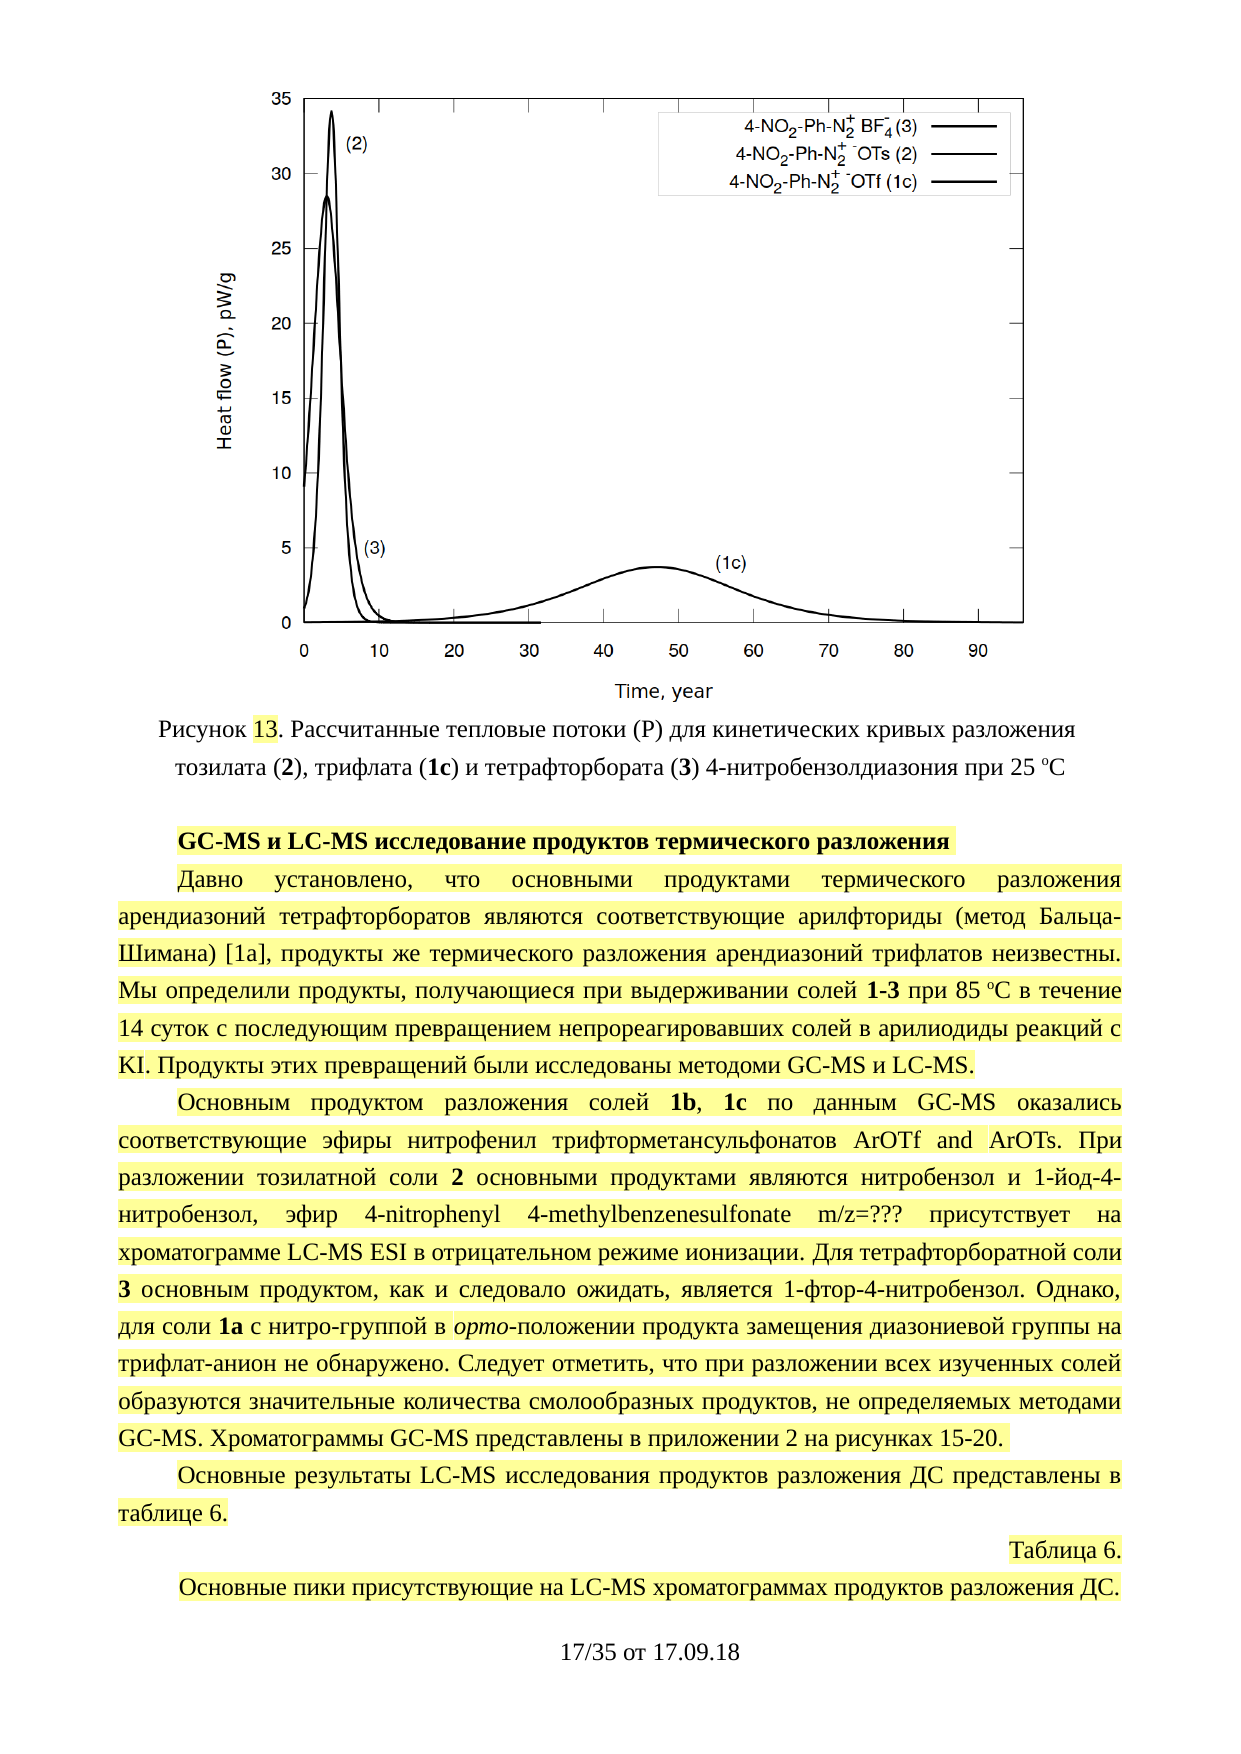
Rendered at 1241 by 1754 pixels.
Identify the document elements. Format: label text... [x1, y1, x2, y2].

text Основные результаты LC-MS исследования продуктов разложения ДС представлены в таблице 6. [118, 1460, 1122, 1526]
text Основным продуктом разложения солей 1b, 1c по данным GC-MS оказались соответствующие эфиры нитрофенил трифторметансульфонатов ArOTf and ArOTs. При разложении тозилатной соли 2 основными продуктами являются нитробензол и 1-йод-4-нитробензол, эфир 4-nitrophenyl 4-methylbenzenesulfonate m/z=??? присутствует на хроматограмме LC-MS ESI в отрицательном режиме ионизации. Для тетрафторборатной соли 3 основным продуктом, как и следовало ожидать, является 1-фтор-4-нитробензол. Однако, для соли 1a с нитро-группой в орто-положении продукта замещения диазониевой группы на трифлат-анион не обнаружено. Следует отметить, что при разложении всех изученных солей образуются значительные количества смолообразных продуктов, не определяемых методами GC-MS. Хроматограммы GC-MS представлены в приложении 2 на рисунках 15-20. [118, 1087, 1122, 1452]
picture [210, 88, 1032, 706]
text GC-MS и LC-MS исследование продуктов термического разложения [118, 826, 1122, 855]
text тозилата (2), трифлата (1c) и тетрафторбората (3) 4-нитробензолдиазония при 25 оС [118, 752, 1122, 781]
text Основные пики присутствующие на LC-MS хроматограммах продуктов разложения ДС. [118, 1572, 1122, 1601]
text Давно установлено, что основными продуктами термического разложения арендиазоний тетрафторборатов являются соответствующие арилфториды (метод Бальца-Шимана) [1a], продукты же термического разложения арендиазоний трифлатов неизвестны. Мы определили продукты, получающиеся при выдерживании солей 1-3 при 85 оС в течение 14 суток с последующим превращением непрореагировавших солей в арилиодиды реакций с KI. Продукты этих превращений были исследованы методоми GC-MS и LC-MS. [118, 864, 1122, 1079]
text Рисунок 13. Рассчитанные тепловые потоки (P) для кинетических кривых разложения [118, 714, 1122, 743]
text Таблица 6. [118, 1535, 1122, 1564]
